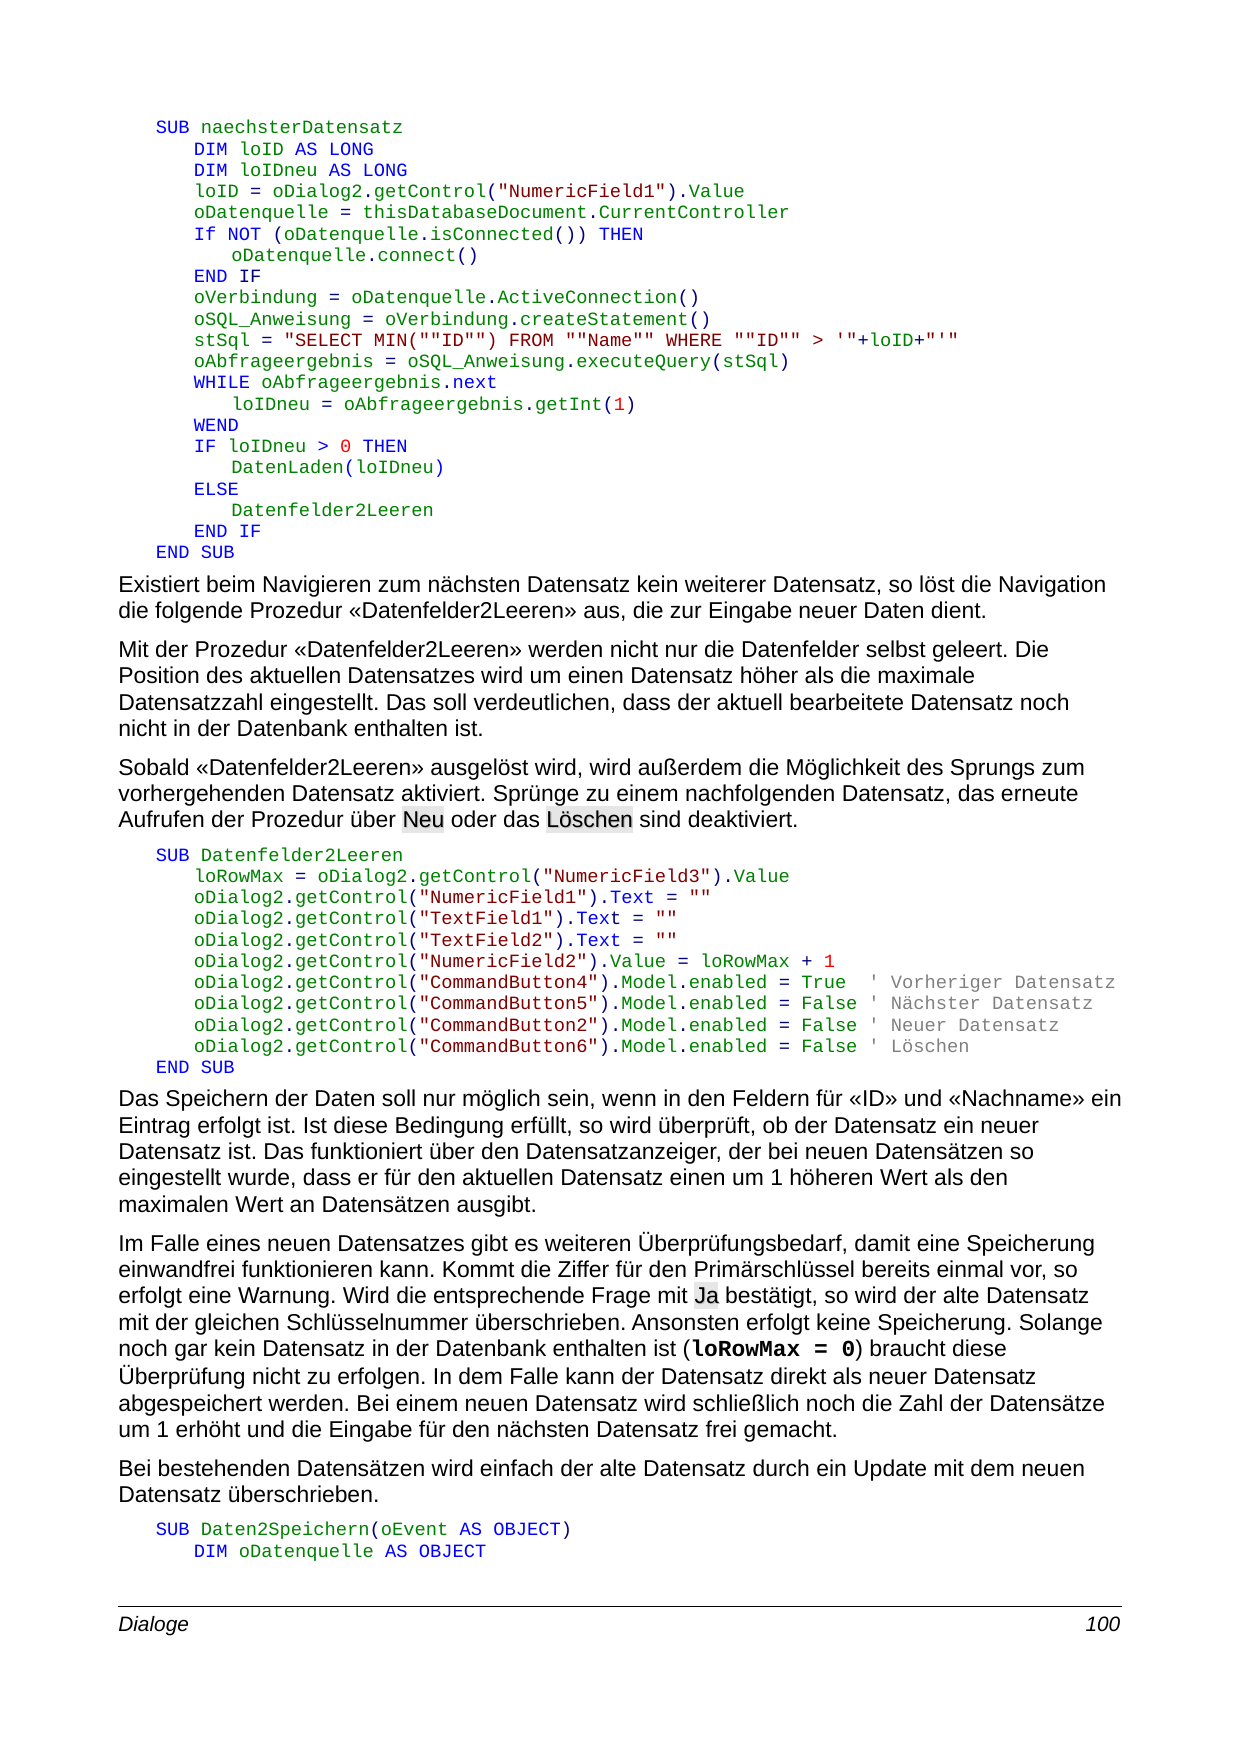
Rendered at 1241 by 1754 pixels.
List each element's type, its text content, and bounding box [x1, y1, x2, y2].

text oDialog2.getControl("TextField2").Text = "" [156, 930, 1122, 952]
text DIM loID AS LONG [156, 139, 1122, 161]
text oDialog2.getControl("NumericField1").Text = "" [156, 888, 1122, 909]
text SUB naechsterDatensatz [156, 118, 1122, 139]
text loIDneu = oAbfrageergebnis.getInt(1) [156, 394, 1122, 416]
text Das Speichern der Daten soll nur möglich sein, wenn in den Feldern für «ID» und «Nachname» ein Eintrag erfolgt ist. Ist diese Bedingung erfüllt, so wird überprüft, ob der Datensatz ein neuer Datensatz ist. Das funktioniert über den Datensatzanzeiger, der bei neuen Datensätzen so eingestellt wurde, dass er für den aktuellen Datensatz einen um 1 höheren Wert als den maximalen Wert an Datensätzen ausgibt. [118, 1085, 1122, 1217]
text stSql = "SELECT MIN(""ID"") FROM ""Name"" WHERE ""ID"" > '"+loID+"'" [156, 331, 1122, 352]
text oSQL_Anweisung = oVerbindung.createStatement() [156, 309, 1122, 331]
text WHILE oAbfrageergebnis.next [156, 373, 1122, 394]
text oVerbindung = oDatenquelle.ActiveConnection() [156, 288, 1122, 309]
text Im Falle eines neuen Datensatzes gibt es weiteren Überprüfungsbedarf, damit eine Speicherung einwandfrei funktionieren kann. Kommt die Ziffer für den Primärschlüssel bereits einmal vor, so erfolgt eine Warnung. Wird die entsprechende Frage mit Ja bestätigt, so wird der alte Datensatz mit der gleichen Schlüsselnummer überschrieben. Ansonsten erfolgt keine Speicherung. Solange noch gar kein Datensatz in der Datenbank enthalten ist (loRowMax = 0) braucht diese Überprüfung nicht zu erfolgen. In dem Falle kann der Datensatz direkt als neuer Datensatz abgespeichert werden. Bei einem neuen Datensatz wird schließlich noch die Zahl der Datensätze um 1 erhöht und die Eingabe für den nächsten Datensatz frei gemacht. [118, 1229, 1122, 1442]
text DatenLaden(loIDneu) [156, 458, 1122, 479]
text oDialog2.getControl("CommandButton4").Model.enabled = True ' Vorheriger Datensatz [156, 973, 1122, 994]
text oDialog2.getControl("NumericField2").Value = loRowMax + 1 [156, 952, 1122, 973]
text SUB Datenfelder2Leeren [156, 845, 1122, 867]
text DIM oDatenquelle AS OBJECT [156, 1541, 1122, 1563]
text Bei bestehenden Datensätzen wird einfach der alte Datensatz durch ein Update mit dem neuen Datensatz überschrieben. [118, 1455, 1122, 1508]
text oDatenquelle.connect() [156, 246, 1122, 267]
text END IF [156, 267, 1122, 288]
text oDatenquelle = thisDatabaseDocument.CurrentController [156, 203, 1122, 224]
text ELSE [156, 479, 1122, 501]
text oDialog2.getControl("CommandButton6").Model.enabled = False ' Löschen [156, 1037, 1122, 1058]
text SUB Daten2Speichern(oEvent AS OBJECT) [156, 1520, 1122, 1541]
text oDialog2.getControl("CommandButton5").Model.enabled = False ' Nächster Datensatz [156, 994, 1122, 1015]
text oDialog2.getControl("CommandButton2").Model.enabled = False ' Neuer Datensatz [156, 1015, 1122, 1037]
text Datenfelder2Leeren [156, 501, 1122, 522]
text IF loIDneu > 0 THEN [156, 437, 1122, 458]
text Existiert beim Navigieren zum nächsten Datensatz kein weiterer Datensatz, so löst die Navigation die folgende Prozedur «Datenfelder2Leeren» aus, die zur Eingabe neuer Daten dient. [118, 571, 1122, 623]
text oDialog2.getControl("TextField1").Text = "" [156, 909, 1122, 930]
text loID = oDialog2.getControl("NumericField1").Value [156, 182, 1122, 203]
text END IF [156, 522, 1122, 543]
text If NOT (oDatenquelle.isConnected()) THEN [156, 224, 1122, 246]
text loRowMax = oDialog2.getControl("NumericField3").Value [156, 867, 1122, 888]
text END SUB [156, 1058, 1122, 1079]
text WEND [156, 416, 1122, 437]
text DIM loIDneu AS LONG [156, 161, 1122, 182]
text Sobald «Datenfelder2Leeren» ausgelöst wird, wird außerdem die Möglichkeit des Sprungs zum vorhergehenden Datensatz aktiviert. Sprünge zu einem nachfolgenden Datensatz, das erneute Aufrufen der Prozedur über Neu oder das Löschen sind deaktiviert. [118, 754, 1122, 833]
text Mit der Prozedur «Datenfelder2Leeren» werden nicht nur die Datenfelder selbst geleert. Die Position des aktuellen Datensatzes wird um einen Datensatz höher als die maximale Datensatzzahl eingestellt. Das soll verdeutlichen, dass der aktuell bearbeitete Datensatz noch nicht in der Datenbank enthalten ist. [118, 636, 1122, 741]
text oAbfrageergebnis = oSQL_Anweisung.executeQuery(stSql) [156, 352, 1122, 373]
text END SUB [156, 543, 1122, 564]
